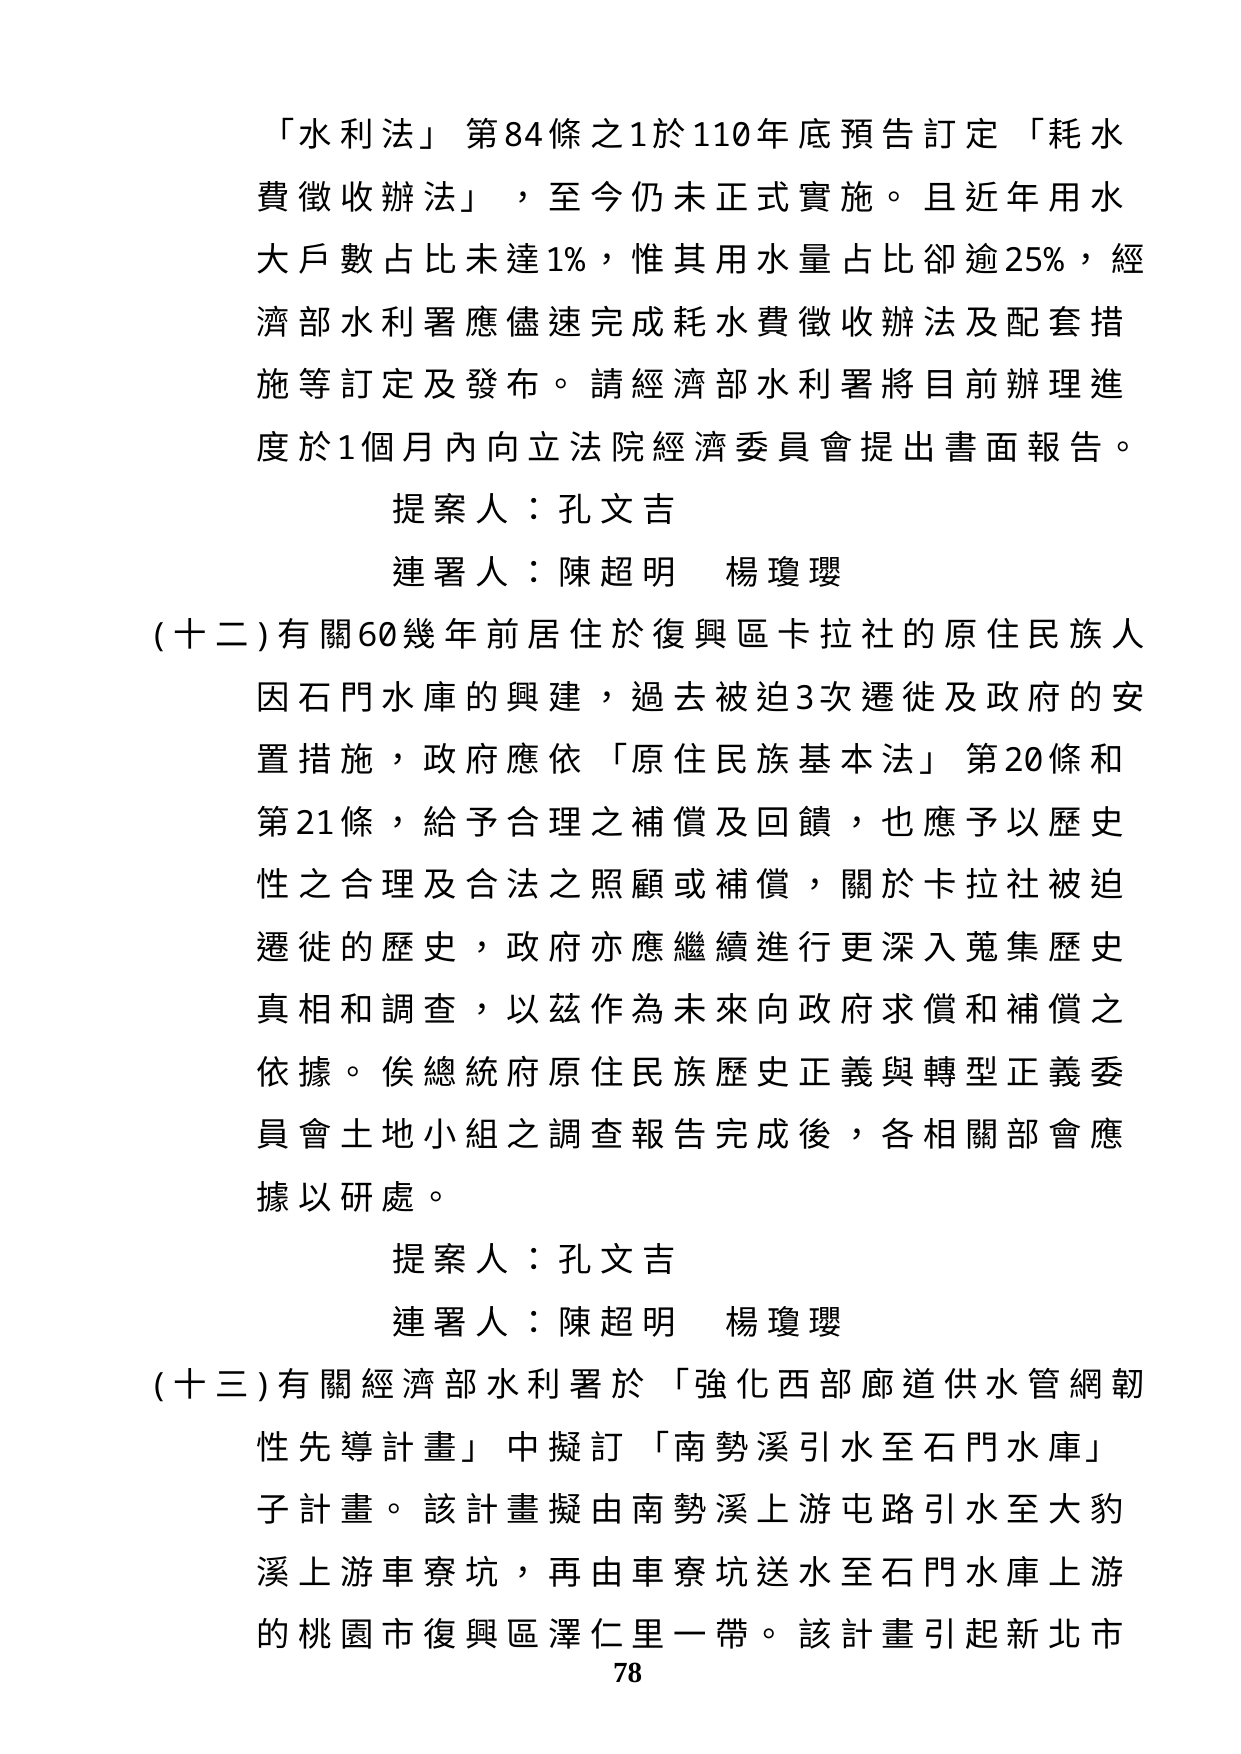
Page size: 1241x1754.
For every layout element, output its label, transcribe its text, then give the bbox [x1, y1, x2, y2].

text 連署人：陳超明 楊瓊瓔 [384, 1278, 1044, 1341]
text (十二)有關60幾年前居住於復興區卡拉社的原住民族人因石門水庫的興建，過去被迫3次遷徙及政府的安置措施，政府應依「原住民族基本法」第20條和第21條，給予合理之補償及回饋，也應予以歷史性之合理及合法之照顧或補償，關於卡拉社被迫遷徙的歷史，政府亦應繼續進行更深入蒐集歷史真相和調查，以茲作為未來向政府求償和補償之依據。俟總統府原住民族歷史正義與轉型正義委員會土地小組之調查報告完成後，各相關部會應據以研處。 [140, 591, 1148, 1216]
text 連署人：陳超明 楊瓊瓔 [384, 528, 1044, 591]
text 「水利法」第84條之1於110年底預告訂定「耗水費徵收辦法」，至今仍未正式實施。且近年用水大戶數占比未達1%，惟其用水量占比卻逾25%，經濟部水利署應儘速完成耗水費徵收辦法及配套措施等訂定及發布。請經濟部水利署將目前辦理進度於1個月內向立法院經濟委員會提出書面報告。 [140, 91, 1148, 466]
text 提案人：孔文吉 [384, 466, 1044, 528]
text (十三)有關經濟部水利署於「強化西部廊道供水管網韌性先導計畫」中擬訂「南勢溪引水至石門水庫」子計畫。該計畫擬由南勢溪上游屯路引水至大豹溪上游車寮坑，再由車寮坑送水至石門水庫上游的桃園市復興區澤仁里一帶。該計畫引起新北市 [140, 1341, 1148, 1653]
text 提案人：孔文吉 [384, 1216, 1044, 1278]
